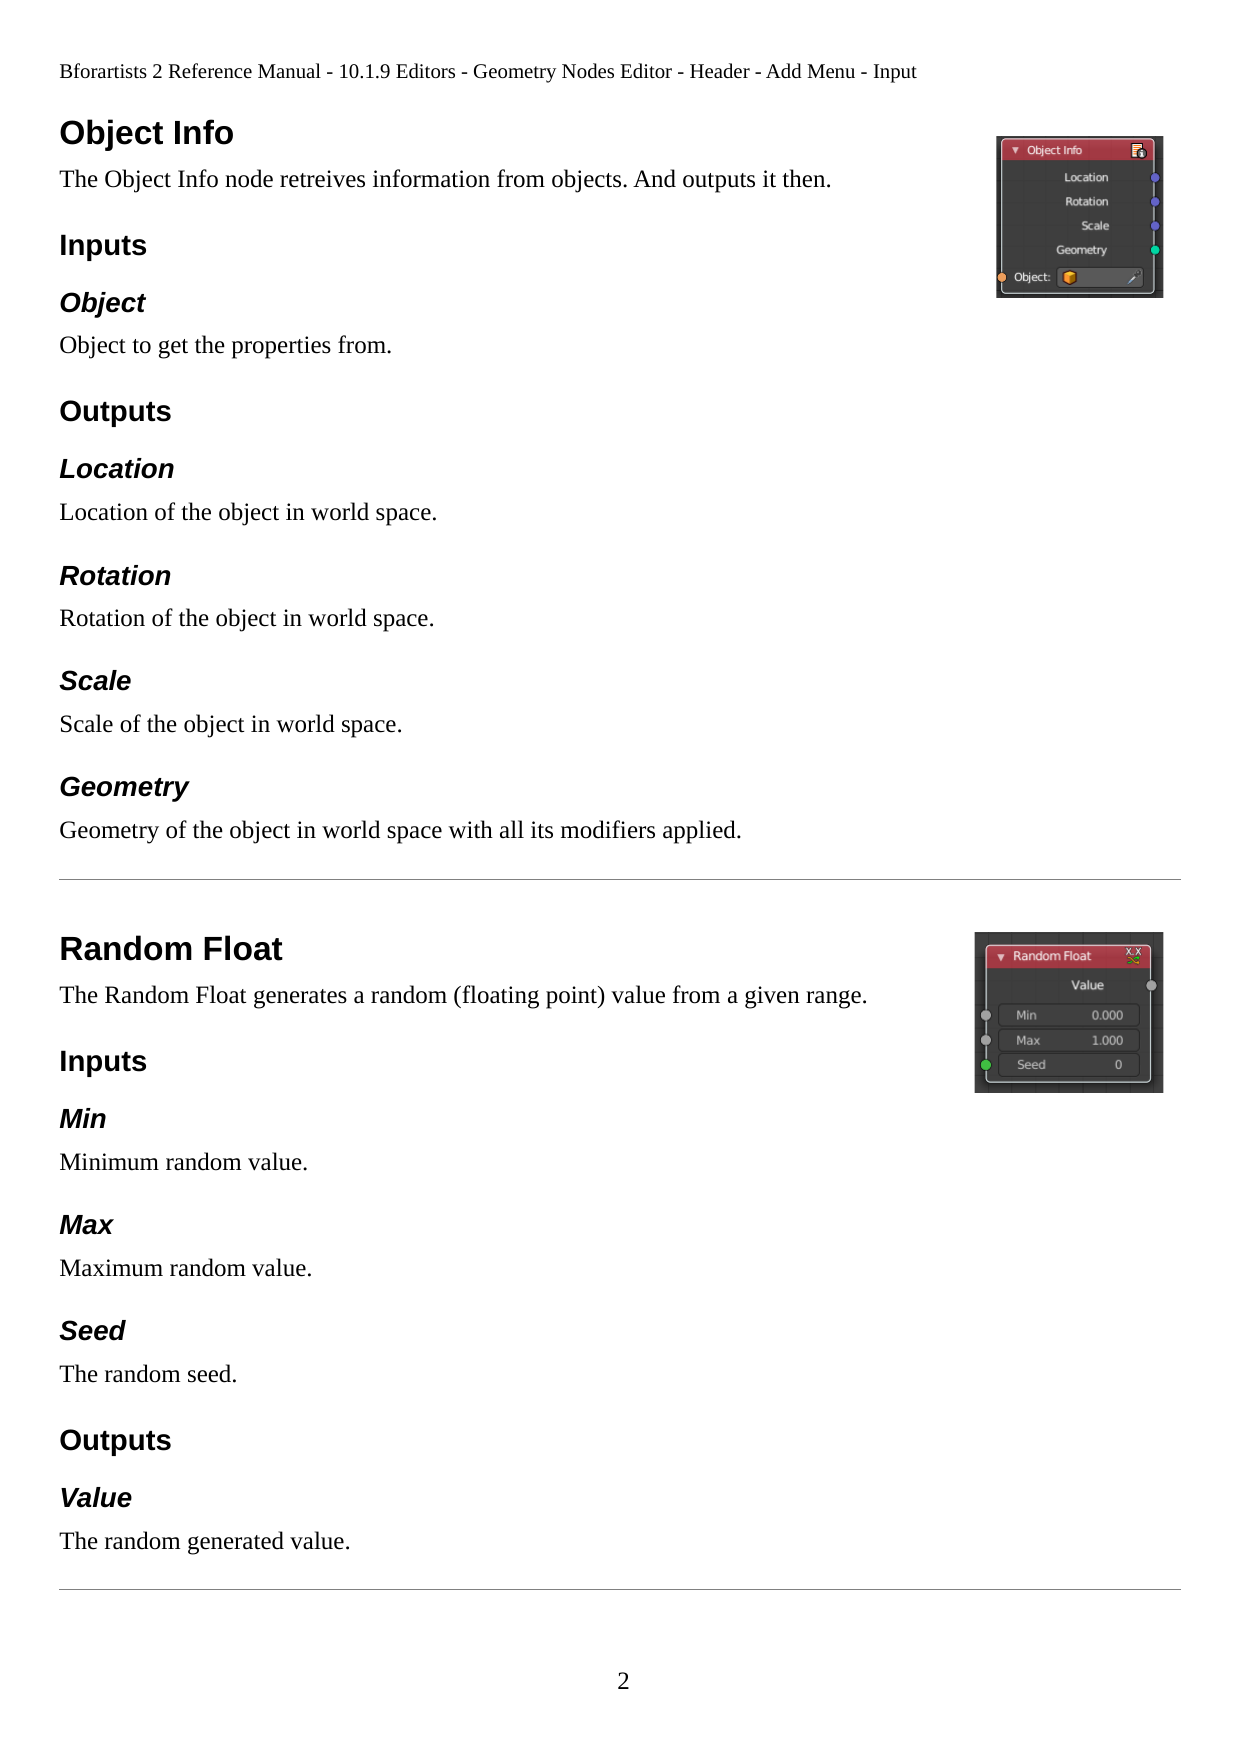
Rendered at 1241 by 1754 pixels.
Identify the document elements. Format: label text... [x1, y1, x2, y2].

subtitle Inputs [59, 227, 996, 261]
subtitle Random Float [59, 929, 1181, 968]
picture [996, 136, 1164, 298]
subtitle Rotation [59, 559, 1181, 591]
text The Random Float generates a random (floating point) value from a given range. [59, 980, 974, 1009]
subtitle Object Info [59, 113, 1181, 151]
subtitle Seed [59, 1314, 1181, 1346]
subtitle Max [59, 1209, 1181, 1241]
subtitle Outputs [59, 394, 1181, 428]
subtitle Min [59, 1103, 1181, 1134]
text Rotation of the object in world space. [59, 603, 1181, 632]
subtitle Geometry [59, 771, 1181, 803]
subtitle Value [59, 1481, 1181, 1513]
subtitle [1164, 1044, 1181, 1078]
text The random seed. [59, 1359, 1181, 1388]
subtitle Scale [59, 665, 1181, 697]
subtitle Inputs [59, 1044, 974, 1078]
subtitle Location [59, 453, 1181, 485]
subtitle Object [59, 286, 1181, 318]
picture [974, 932, 1164, 1093]
text Object to get the properties from. [59, 331, 1181, 359]
subtitle Outputs [59, 1423, 1181, 1456]
subtitle [1164, 227, 1181, 261]
text Scale of the object in world space. [59, 709, 1181, 738]
text Maximum random value. [59, 1253, 1181, 1282]
text The random generated value. [59, 1526, 1181, 1554]
text Geometry of the object in world space with all its modifiers applied. [59, 815, 1181, 844]
text Location of the object in world space. [59, 497, 1181, 526]
text The Object Info node retreives information from objects. And outputs it then. [59, 164, 996, 192]
text Minimum random value. [59, 1147, 1181, 1176]
